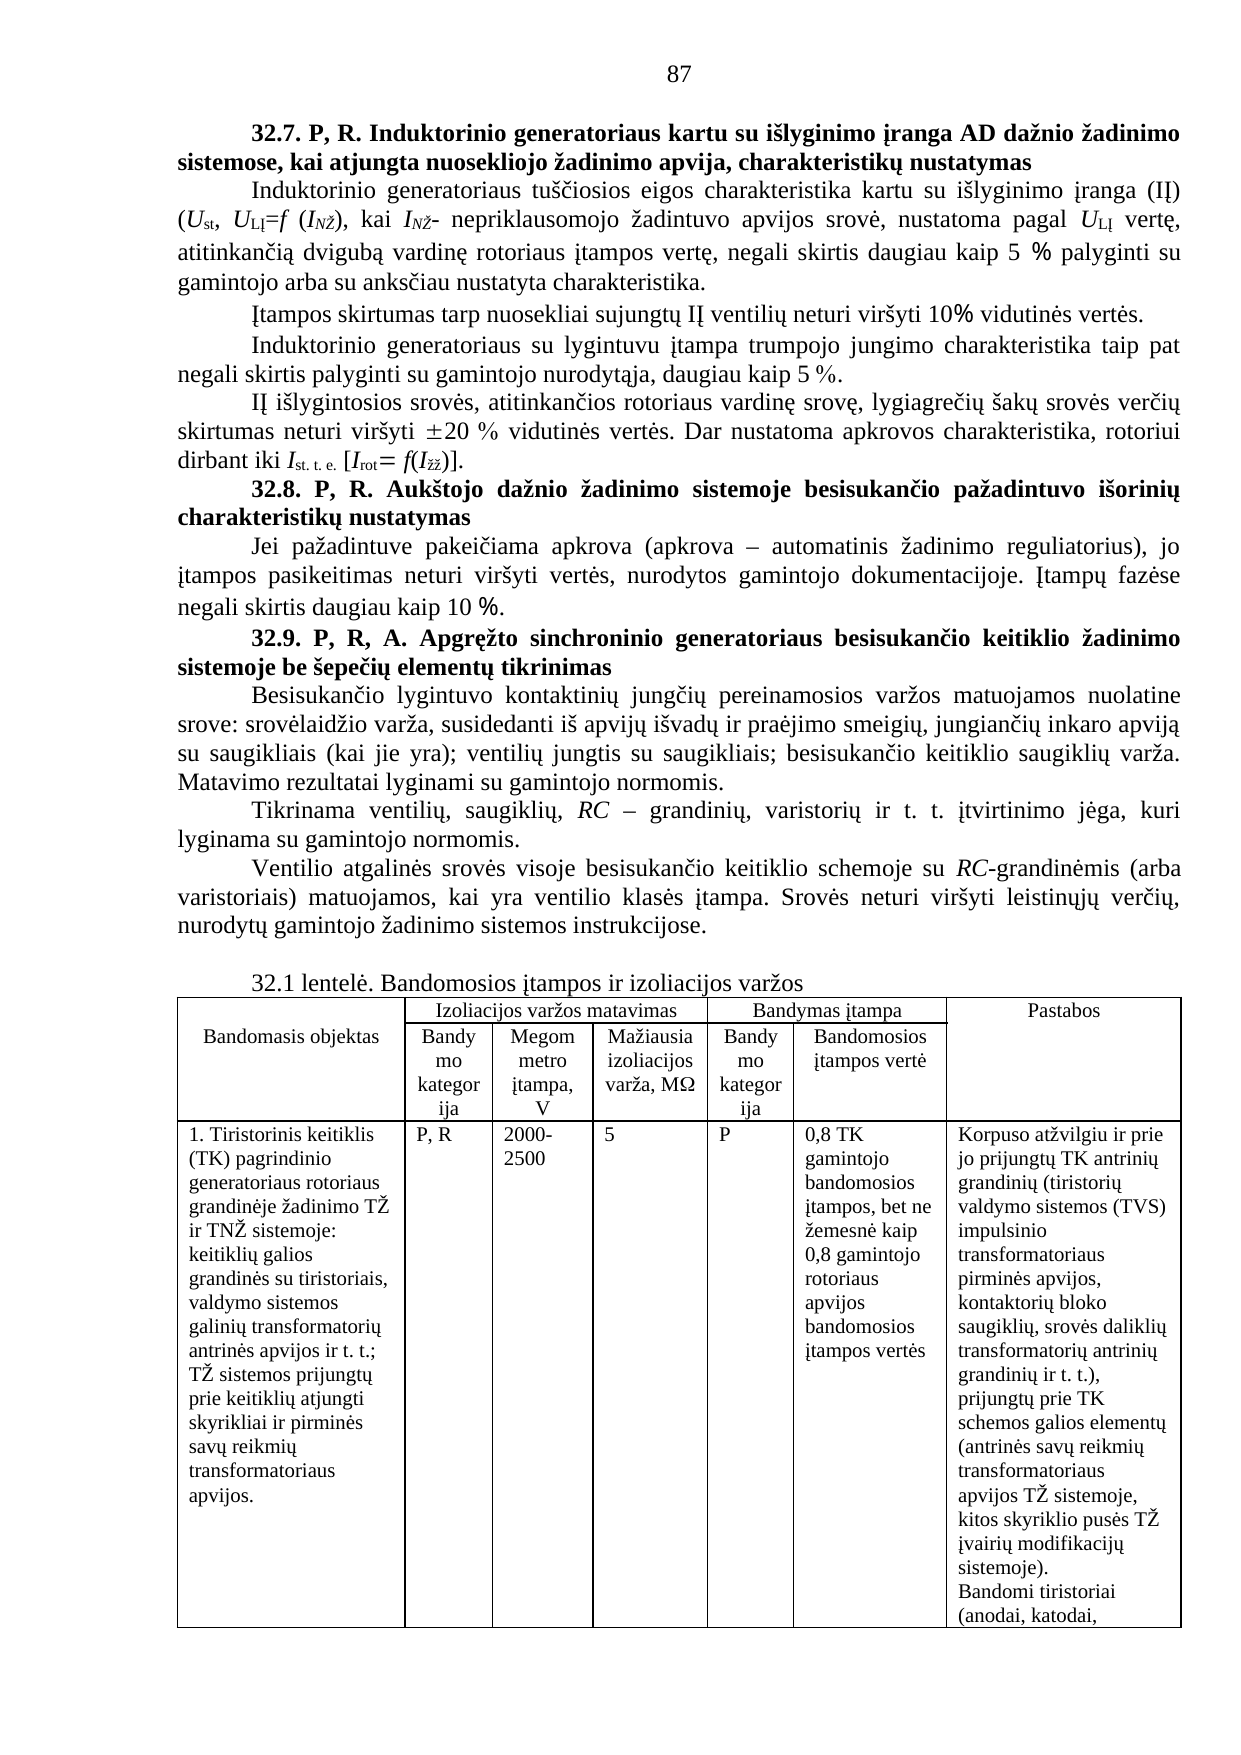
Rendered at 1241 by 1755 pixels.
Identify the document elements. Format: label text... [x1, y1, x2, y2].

text 32.1 lentelė. Bandomosios įtampos ir izoliacijos varžos [177, 968, 1181, 997]
text Tikrinama ventilių, saugiklių, RC – grandinių, varistorių ir t. t. įtvirtinimo jėga, kuri lyginama su gamintojo normomis. [177, 795, 1181, 853]
table_cell Bandymo kategorija [406, 1024, 492, 1120]
text Besisukančio lygintuvo kontaktinių jungčių pereinamosios varžos matuojamos nuolatine srove: srovėlaidžio varža, susidedanti iš apvijų išvadų ir praėjimo smeigių, jungiančių inkaro apviją su saugikliais (kai jie yra); ventilių jungtis su saugikliais; besisukančio keitiklio saugiklių varža. Matavimo rezultatai lyginami su gamintojo normomis. [177, 680, 1181, 795]
table_cell Korpuso atžvilgiu ir prie jo prijungtų TK antrinių grandinių (tiristorių valdymo sistemos (TVS) impulsinio transformatoriaus pirminės apvijos, kontaktorių bloko saugiklių, srovės daliklių transformatorių antrinių grandinių ir t. t.), prijungtų prie TK schemos galios elementų (antrinės savų reikmių transformatoriaus apvijos TŽ sistemoje, kitos skyriklio pusės TŽ įvairių modifikacijų sistemoje). Bandomi tiristoriai (anodai, katodai, [947, 1122, 1180, 1627]
table_header Izoliacijos varžos matavimas [406, 998, 707, 1022]
table_header Pastabos [947, 998, 1180, 1022]
table_cell Megommetro įtampa, V [493, 1024, 592, 1120]
text 32.7. P, R. Induktorinio generatoriaus kartu su išlyginimo įranga AD dažnio žadinimo sistemose, kai atjungta nuosekliojo žadinimo apvija, charakteristikų nustatymas [177, 118, 1181, 176]
text IĮ išlygintosios srovės, atitinkančios rotoriaus vardinę srovę, lygiagrečių šakų srovės verčių skirtumas neturi viršyti 20  vidutinės vertės. Dar nustatoma apkrovos charakteristika, rotoriui dirbant iki Ist. t. e. [Irot f(Ižž)]. [177, 387, 1181, 474]
text Induktorinio generatoriaus tuščiosios eigos charakteristika kartu su išlyginimo įranga (IĮ) (Ust, ULĮ=f (INŽ), kai INŽ- nepriklausomojo žadintuvo apvijos srovė, nustatoma pagal ULĮ vertę, atitinkančią dvigubą vardinę rotoriaus įtampos vertę, negali skirtis daugiau kaip 5 % palyginti su gamintojo arba su anksčiau nustatyta charakteristika. [177, 176, 1181, 296]
table_cell Bandomosios įtampos vertė [794, 1024, 946, 1120]
text Jei pažadintuve pakeičiama apkrova (apkrova – automatinis žadinimo reguliatorius), jo įtampos pasikeitimas neturi viršyti vertės, nurodytos gamintojo dokumentacijoje. Įtampų fazėse negali skirtis daugiau kaip 10 %. [177, 531, 1181, 623]
table_cell 1. Tiristorinis keitiklis (TK) pagrindinio generatoriaus rotoriaus grandinėje žadinimo TŽ ir TNŽ sistemoje: keitiklių galios grandinės su tiristoriais, valdymo sistemos galinių transformatorių antrinės apvijos ir t. t.; TŽ sistemos prijungtų prie keitiklių atjungti skyrikliai ir pirminės savų reikmių transformatoriaus apvijos. [178, 1122, 404, 1627]
table_cell Bandomasis objektas [178, 1022, 404, 1120]
table_cell [947, 1022, 1180, 1120]
text 32.9. P, R, A. Apgręžto sinchroninio generatoriaus besisukančio keitiklio žadinimo sistemoje be šepečių elementų tikrinimas [177, 623, 1181, 680]
table_cell P [708, 1122, 793, 1627]
table_cell P, R [406, 1122, 492, 1627]
table_cell Bandymo kategorija [708, 1024, 793, 1120]
text Induktorinio generatoriaus su lygintuvu įtampa trumpojo jungimo charakteristika taip pat negali skirtis palyginti su gamintojo nurodytąja, daugiau kaip 5 . [177, 330, 1181, 387]
text Įtampos skirtumas tarp nuosekliai sujungtų IĮ ventilių neturi viršyti 10% vidutinės vertės. [177, 296, 1181, 330]
text 32.8. P, R. Aukštojo dažnio žadinimo sistemoje besisukančio pažadintuvo išorinių charakteristikų nustatymas [177, 474, 1181, 531]
table_cell Mažiausia izoliacijos varža, M [594, 1024, 707, 1120]
table_cell 2000-2500 [493, 1122, 592, 1627]
table_cell 5 [594, 1122, 707, 1627]
text Ventilio atgalinės srovės visoje besisukančio keitiklio schemoje su RC-grandinėmis (arba varistoriais) matuojamos, kai yra ventilio klasės įtampa. Srovės neturi viršyti leistinųjų verčių, nurodytų gamintojo žadinimo sistemos instrukcijose. [177, 853, 1181, 939]
table_cell 0,8 TK gamintojo bandomosios įtampos, bet ne žemesnė kaip 0,8 gamintojo rotoriaus apvijos bandomosios įtampos vertės [794, 1122, 946, 1627]
table_header [178, 998, 404, 1022]
table_header Bandymas įtampa [708, 998, 946, 1022]
